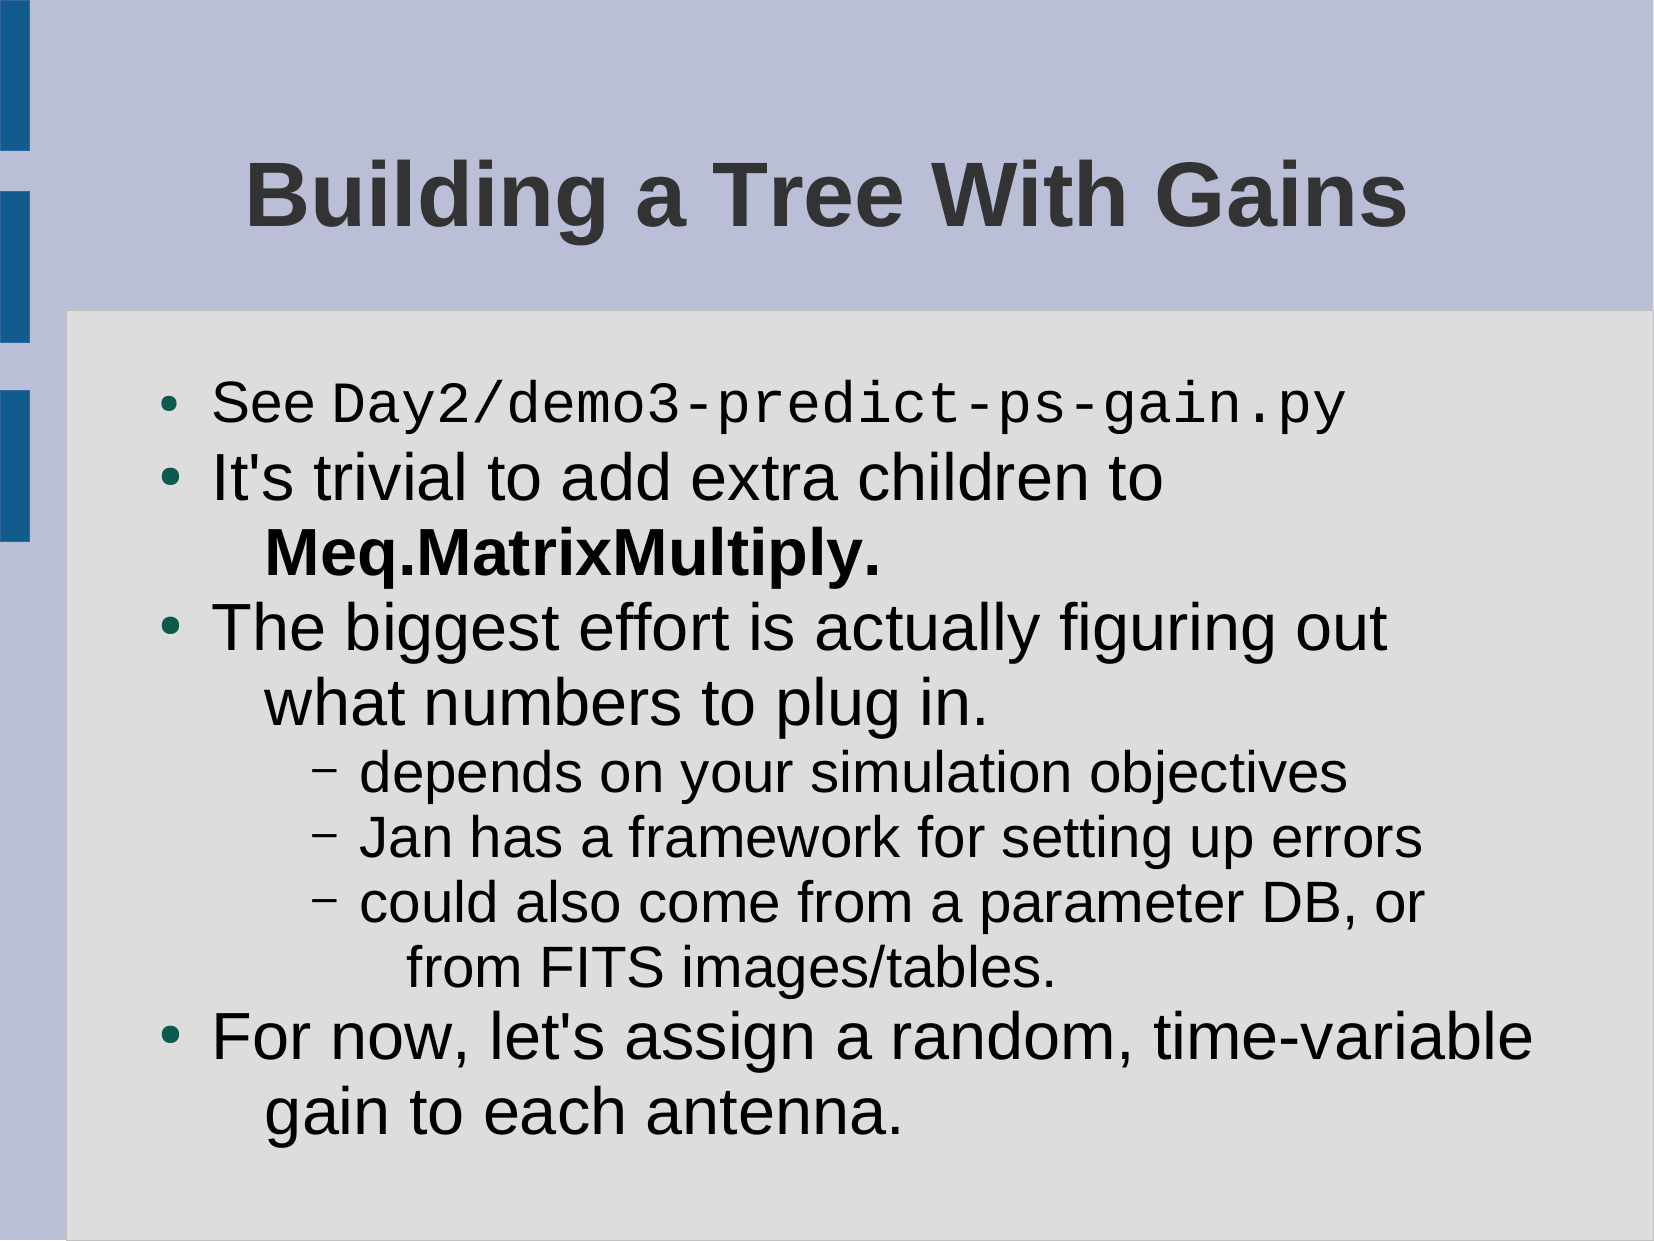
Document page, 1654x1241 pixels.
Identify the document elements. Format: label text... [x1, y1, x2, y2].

list See Day2/demo3-predict-ps-gain.py It's trivial to add extra children to Meq.MatrixMultiply. The biggest effort is actually figuring out what numbers to plug in. depends on your simulation objectives Jan has a framework for setting up errors could also come from a parameter DB, or from FITS images/tables. For now, let's assign a random, time-variable gain to each antenna. [123, 370, 1536, 1152]
title Building a Tree With Gains [121, 91, 1534, 299]
